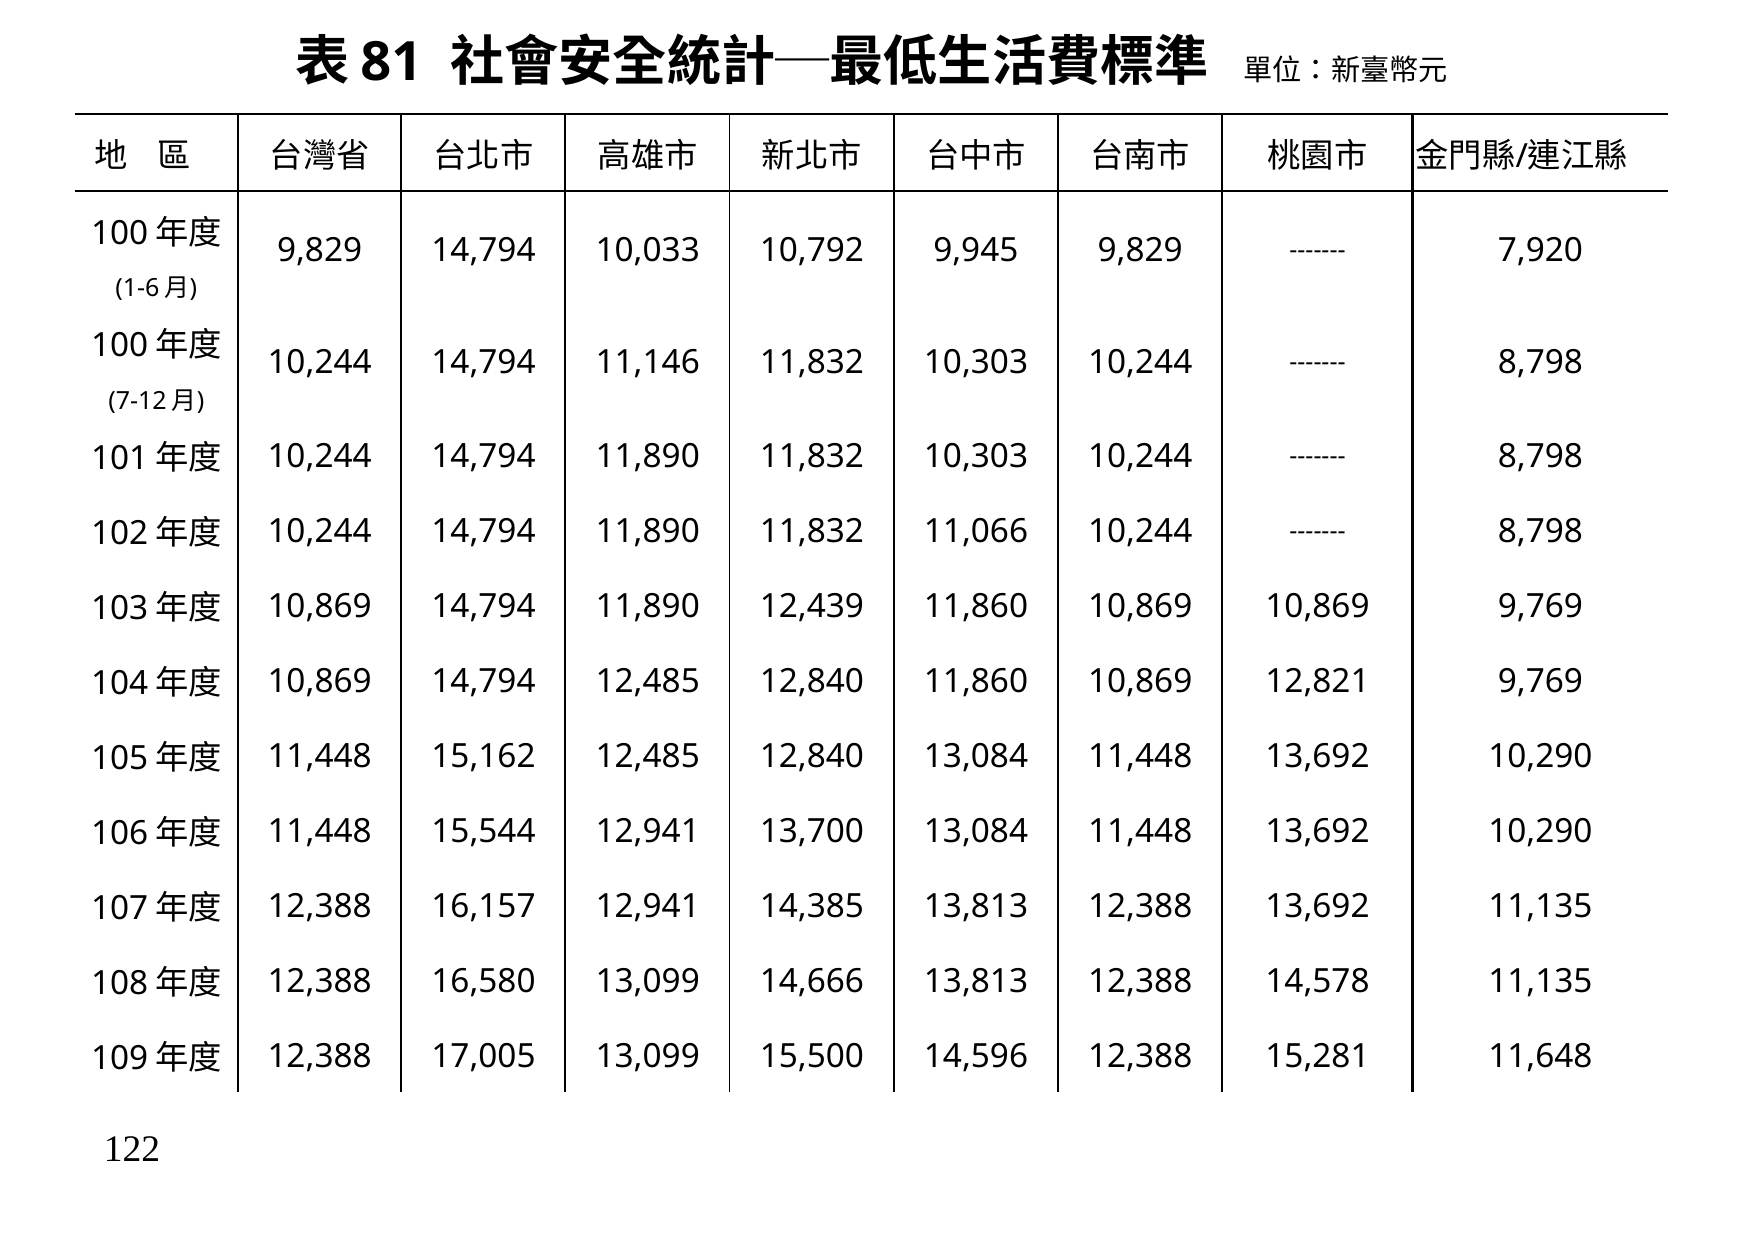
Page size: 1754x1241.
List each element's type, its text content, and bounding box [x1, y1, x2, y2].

table_header 台中市 [895, 115, 1057, 190]
table_cell 9,945 [895, 192, 1057, 305]
text 表81 社會安全統計─最低生活費標準 單位：新臺幣元 [103, 1, 1639, 113]
table_header 高雄市 [566, 115, 729, 190]
table_cell ------- [1223, 417, 1411, 492]
table_cell 10,244 [239, 492, 400, 567]
table_cell 13,084 [895, 792, 1057, 867]
table_cell 15,162 [402, 717, 564, 792]
table_cell 12,388 [239, 942, 400, 1017]
table_cell 14,794 [402, 192, 564, 305]
table_cell 12,388 [1059, 867, 1221, 942]
table_cell 11,448 [1059, 792, 1221, 867]
table_cell 10,244 [1059, 492, 1221, 567]
table_cell 8,798 [1414, 492, 1668, 567]
table_cell 8,798 [1414, 305, 1668, 417]
table_cell 10,244 [239, 417, 400, 492]
table_cell 11,066 [895, 492, 1057, 567]
table_cell 11,448 [239, 717, 400, 792]
table_cell 10,290 [1414, 717, 1668, 792]
table_cell 10,792 [730, 192, 893, 305]
table_cell 10,869 [239, 567, 400, 642]
table_cell 11,448 [239, 792, 400, 867]
table_cell 10,244 [1059, 417, 1221, 492]
table_cell 13,099 [566, 1017, 729, 1092]
table_cell 100年度 (1-6月) [75, 192, 237, 305]
table_cell 10,869 [1059, 567, 1221, 642]
table_cell 100年度 (7-12月) [75, 305, 237, 417]
table_cell 15,544 [402, 792, 564, 867]
table_cell 12,388 [1059, 1017, 1221, 1092]
table_cell 14,794 [402, 417, 564, 492]
table_cell 101年度 [75, 417, 237, 492]
table_cell 11,890 [566, 567, 729, 642]
table_cell ------- [1223, 192, 1411, 305]
table_cell 11,135 [1414, 942, 1668, 1017]
table_cell 13,099 [566, 942, 729, 1017]
table_cell 9,769 [1414, 642, 1668, 717]
table_cell 12,485 [566, 642, 729, 717]
table_cell 14,794 [402, 642, 564, 717]
table_cell 107年度 [75, 867, 237, 942]
table_cell 11,860 [895, 567, 1057, 642]
table_cell 14,794 [402, 305, 564, 417]
table_header 金門縣/連江縣 [1414, 115, 1668, 190]
table_cell 8,798 [1414, 417, 1668, 492]
table_cell 104年度 [75, 642, 237, 717]
table_cell 11,648 [1414, 1017, 1668, 1092]
table_cell 12,388 [239, 867, 400, 942]
table_cell 11,890 [566, 417, 729, 492]
table_cell 10,033 [566, 192, 729, 305]
table_cell 12,941 [566, 867, 729, 942]
table_cell 13,692 [1223, 717, 1411, 792]
table_cell 103年度 [75, 567, 237, 642]
table_header 台南市 [1059, 115, 1221, 190]
table_header 台灣省 [239, 115, 400, 190]
table_cell 14,578 [1223, 942, 1411, 1017]
table_cell 10,303 [895, 417, 1057, 492]
table_cell 11,832 [730, 492, 893, 567]
table_cell 13,692 [1223, 867, 1411, 942]
table_cell 12,485 [566, 717, 729, 792]
table_cell 13,692 [1223, 792, 1411, 867]
table_cell 11,832 [730, 305, 893, 417]
table_cell 105年度 [75, 717, 237, 792]
table_header 地 區 [75, 115, 237, 190]
table_cell 15,500 [730, 1017, 893, 1092]
table_cell 12,941 [566, 792, 729, 867]
table_cell 11,448 [1059, 717, 1221, 792]
table_cell 10,869 [239, 642, 400, 717]
table_cell 13,700 [730, 792, 893, 867]
table_cell 12,439 [730, 567, 893, 642]
table_cell 14,666 [730, 942, 893, 1017]
table_cell 9,829 [239, 192, 400, 305]
table_cell 12,388 [1059, 942, 1221, 1017]
table_cell ------- [1223, 492, 1411, 567]
table_cell 11,135 [1414, 867, 1668, 942]
table_cell 11,890 [566, 492, 729, 567]
table_cell 10,244 [239, 305, 400, 417]
table_cell 10,303 [895, 305, 1057, 417]
table_cell 10,244 [1059, 305, 1221, 417]
table_cell 13,813 [895, 942, 1057, 1017]
table_cell 108年度 [75, 942, 237, 1017]
table_cell 14,596 [895, 1017, 1057, 1092]
table_cell ------- [1223, 305, 1411, 417]
table_cell 14,385 [730, 867, 893, 942]
table_cell 14,794 [402, 492, 564, 567]
table_cell 12,840 [730, 642, 893, 717]
table_header 桃園市 [1223, 115, 1411, 190]
table_cell 109年度 [75, 1017, 237, 1092]
table_cell 16,580 [402, 942, 564, 1017]
table_cell 12,388 [239, 1017, 400, 1092]
table_header 新北市 [730, 115, 893, 190]
table_cell 10,869 [1059, 642, 1221, 717]
table_cell 12,821 [1223, 642, 1411, 717]
table_cell 9,829 [1059, 192, 1221, 305]
table_cell 12,840 [730, 717, 893, 792]
table_cell 11,832 [730, 417, 893, 492]
table_cell 11,146 [566, 305, 729, 417]
table_cell 7,920 [1414, 192, 1668, 305]
table_cell 9,769 [1414, 567, 1668, 642]
table_cell 15,281 [1223, 1017, 1411, 1092]
table_cell 11,860 [895, 642, 1057, 717]
table_cell 13,084 [895, 717, 1057, 792]
table_header 台北市 [402, 115, 564, 190]
table_cell 17,005 [402, 1017, 564, 1092]
table_cell 16,157 [402, 867, 564, 942]
table_cell 13,813 [895, 867, 1057, 942]
table_cell 106年度 [75, 792, 237, 867]
table_cell 14,794 [402, 567, 564, 642]
table_cell 10,869 [1223, 567, 1411, 642]
table_cell 102年度 [75, 492, 237, 567]
table_cell 10,290 [1414, 792, 1668, 867]
